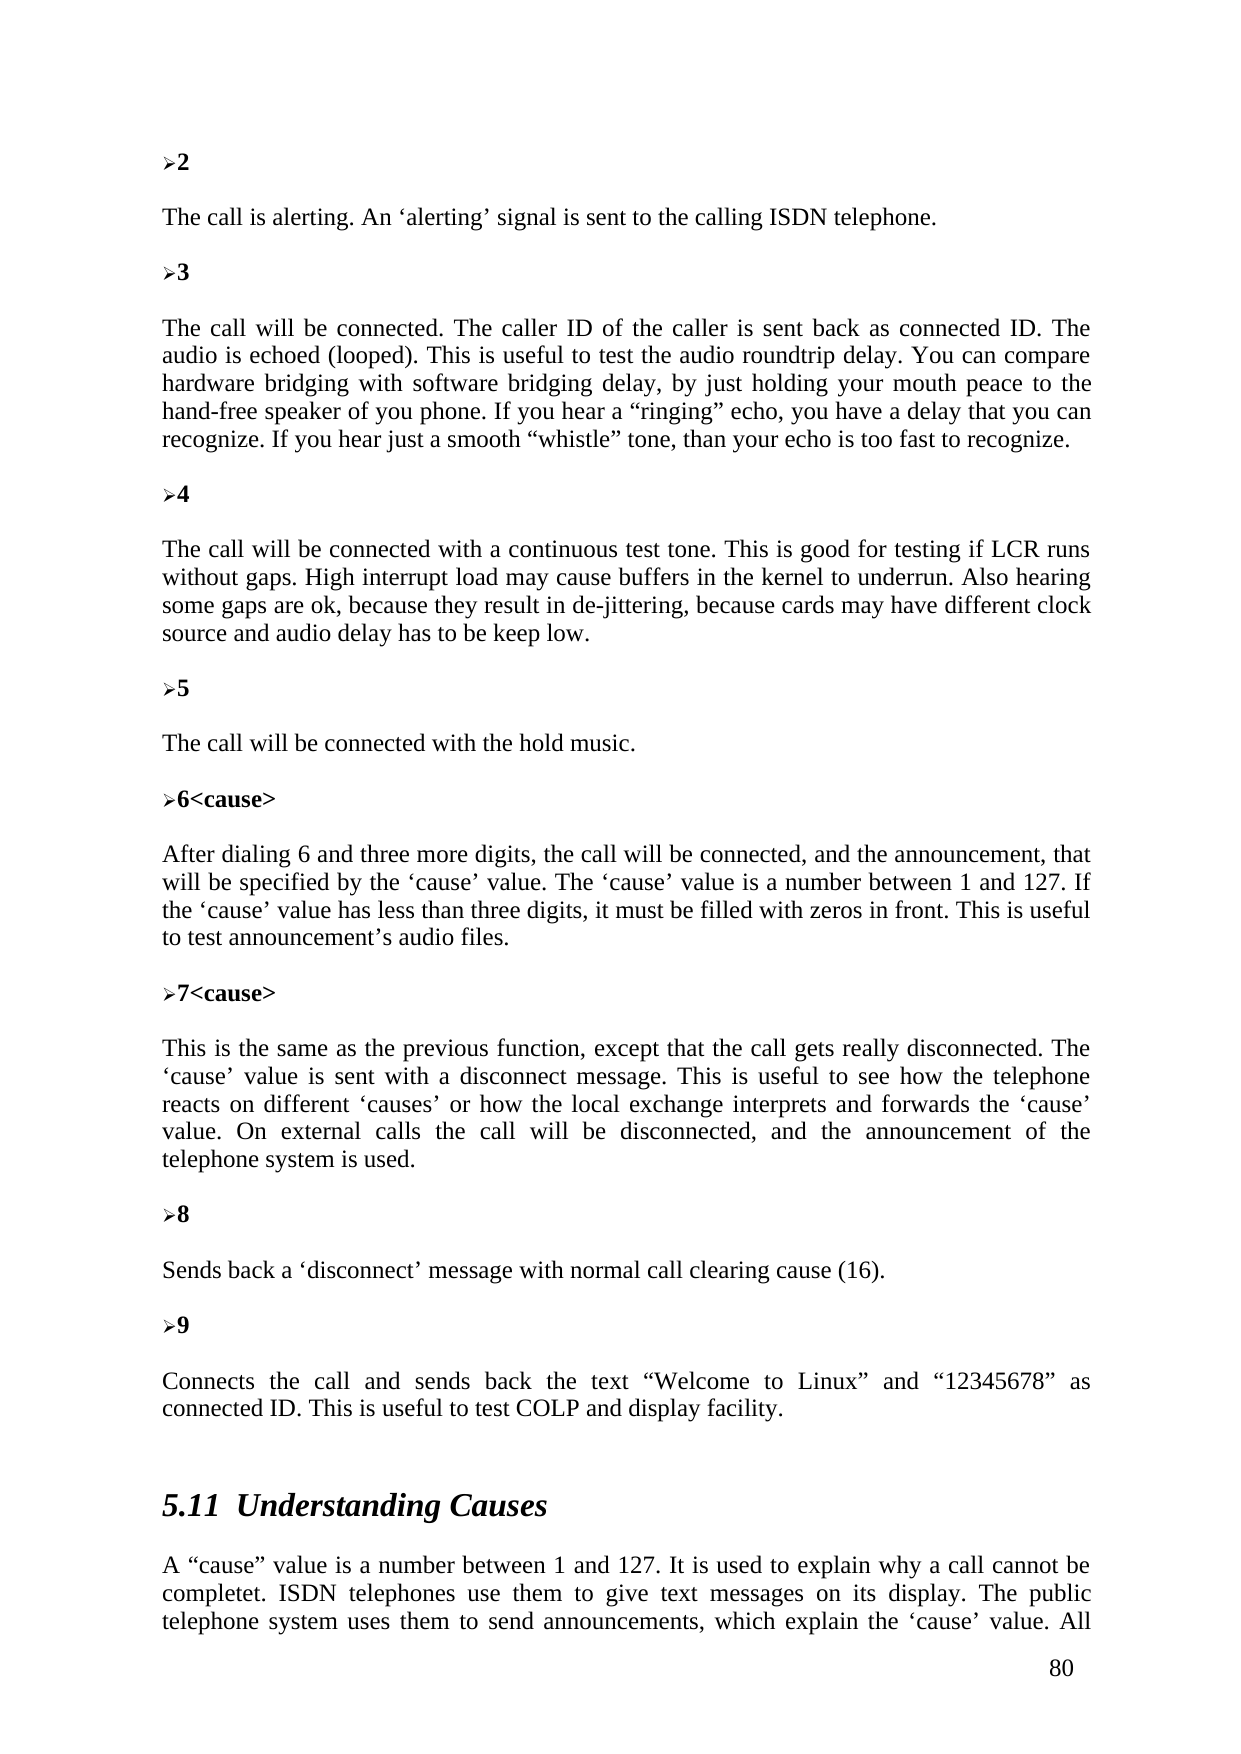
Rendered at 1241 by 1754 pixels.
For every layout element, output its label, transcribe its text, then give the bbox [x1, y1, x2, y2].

list 5 [162, 674, 1092, 702]
text The call is alerting. An ‘alerting’ signal is sent to the calling ISDN telephone. [162, 203, 1092, 231]
text The call will be connected. The caller ID of the caller is sent back as connected ID. The audio is echoed (looped). This is useful to test the audio roundtrip delay. You can compare hardware bridging with software bridging delay, by just holding your mouth peace to the hand-free speaker of you phone. If you hear a “ringing” echo, you have a delay that you can recognize. If you hear just a smooth “whistle” tone, than your echo is too fast to recognize. [162, 314, 1092, 452]
text Connects the call and sends back the text “Welcome to Linux” and “12345678” as connected ID. This is useful to test COLP and display facility. [162, 1367, 1092, 1422]
list 7<cause> [162, 979, 1092, 1007]
text Sends back a ‘disconnect’ message with normal call clearing cause (16). [162, 1256, 1092, 1284]
list 3 [162, 258, 1092, 286]
list 9 [162, 1311, 1092, 1339]
text After dialing 6 and three more digits, the call will be connected, and the announcement, that will be specified by the ‘cause’ value. The ‘cause’ value is a number between 1 and 127. If the ‘cause’ value has less than three digits, it must be filled with zeros in front. This is useful to test announcement’s audio files. [162, 840, 1092, 951]
text The call will be connected with a continuous test tone. This is good for testing if LCR runs without gaps. High interrupt load may cause buffers in the kernel to underrun. Also hearing some gaps are ok, because they result in de-jittering, because cards may have different clock source and audio delay has to be keep low. [162, 536, 1092, 646]
list 4 [162, 480, 1092, 508]
list 2 [162, 148, 1092, 175]
list 6<cause> [162, 785, 1092, 813]
list 8 [162, 1201, 1092, 1228]
text 5.11 Understanding Causes [162, 1487, 1092, 1524]
text The call will be connected with the hold music. [162, 729, 1092, 757]
text This is the same as the previous function, except that the call gets really disconnected. The ‘cause’ value is sent with a disconnect message. This is useful to see how the telephone reacts on different ‘causes’ or how the local exchange interprets and forwards the ‘cause’ value. On external calls the call will be disconnected, and the announcement of the telephone system is used. [162, 1034, 1092, 1173]
text A “cause” value is a number between 1 and 127. It is used to explain why a call cannot be completet. ISDN telephones use them to give text messages on its display. The public telephone system uses them to send announcements, which explain the ‘cause’ value. All [162, 1551, 1092, 1634]
